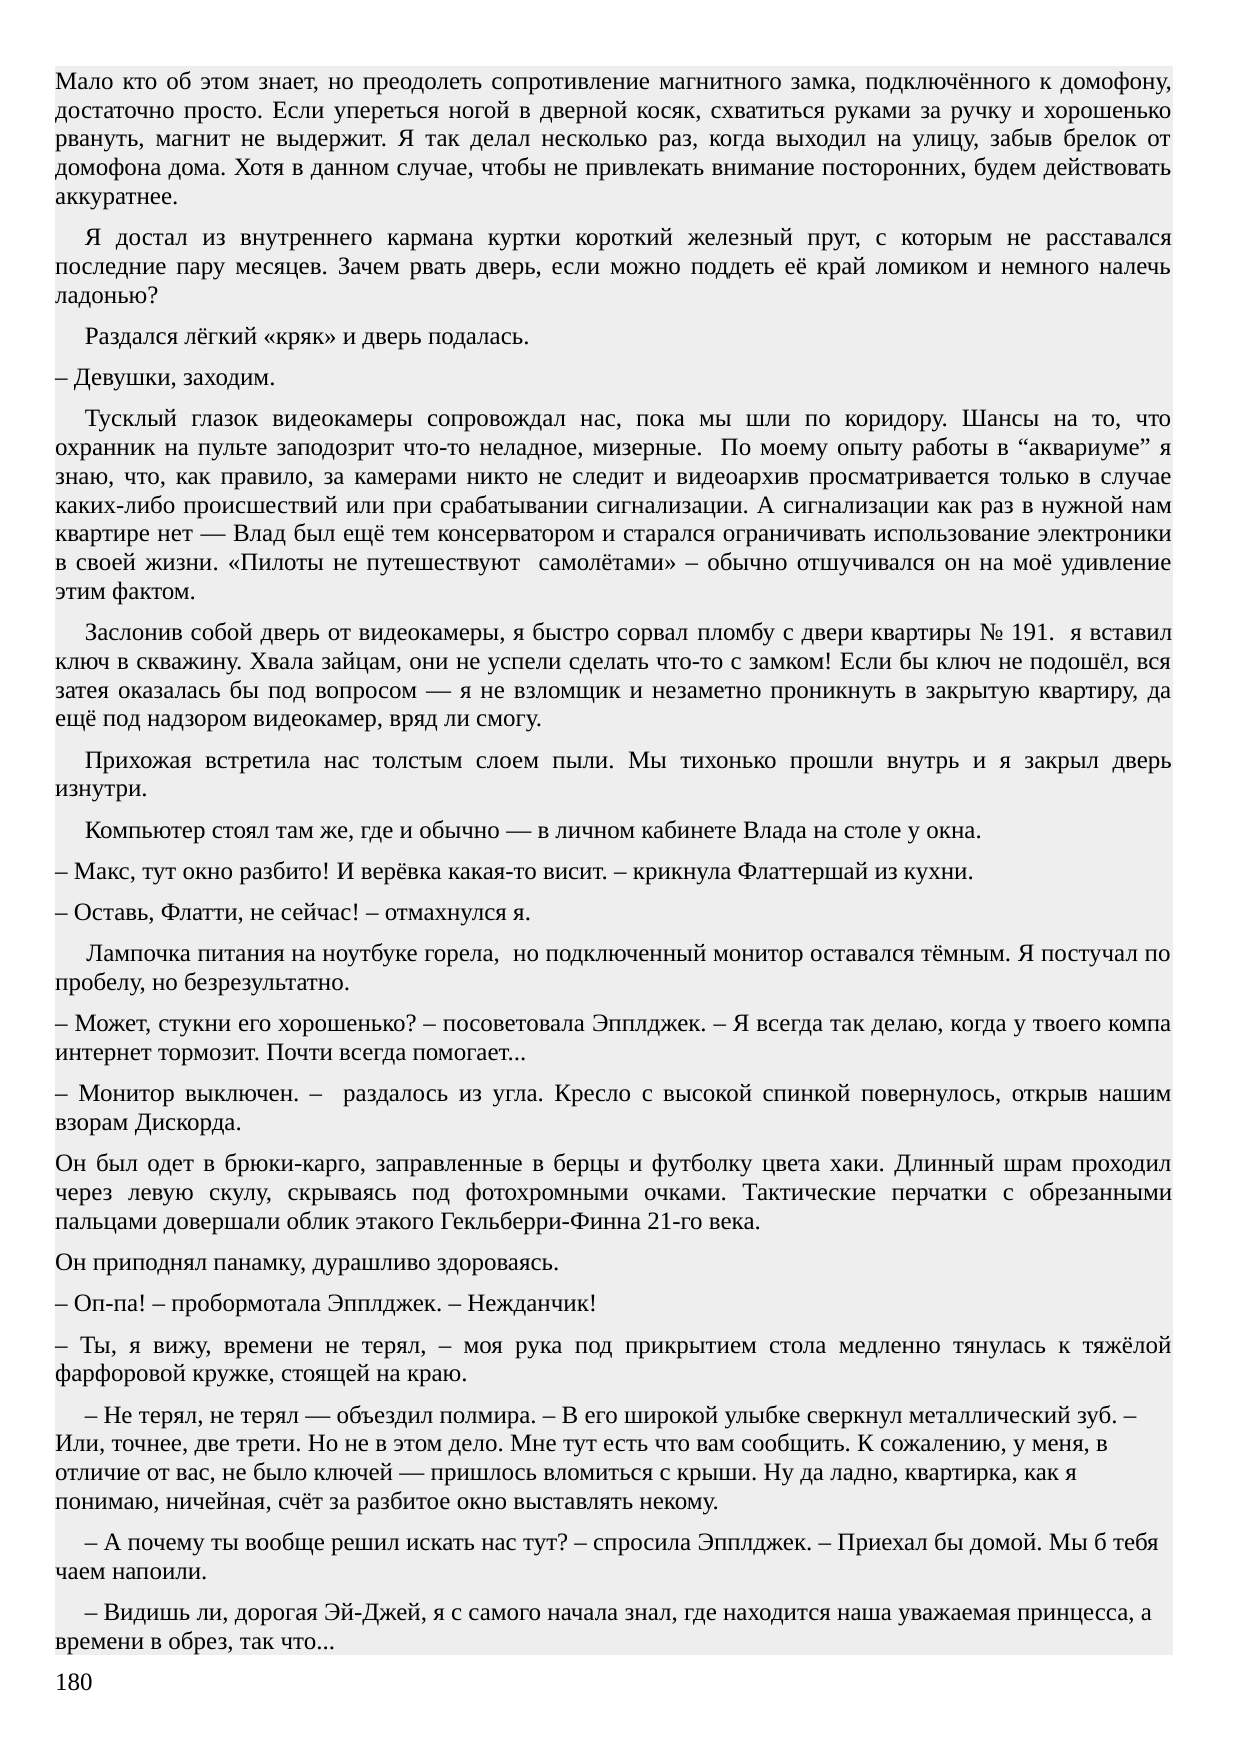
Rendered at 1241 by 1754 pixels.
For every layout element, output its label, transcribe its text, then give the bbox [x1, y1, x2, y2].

text Компьютер стоял там же, где и обычно — в личном кабинете Влада на столе у окна. [55, 815, 1173, 843]
text – Видишь ли, дорогая Эй-Джей, я с самого начала знал, где находится наша уважаемая принцесса, а времени в обрез, так что... [55, 1597, 1173, 1655]
text – Оставь, Флатти, не сейчас! – отмахнулся я. [55, 897, 1173, 926]
text – Не терял, не терял — объездил полмира. – В его широкой улыбке сверкнул металлический зуб. – Или, точнее, две трети. Но не в этом дело. Мне тут есть что вам сообщить. К сожалению, у меня, в отличие от вас, не было ключей — пришлось вломиться с крыши. Ну да ладно, квартирка, как я понимаю, ничейная, счёт за разбитое окно выставлять некому. [55, 1400, 1173, 1515]
text – Макс, тут окно разбито! И верёвка какая-то висит. – крикнула Флаттершай из кухни. [55, 856, 1173, 885]
text Он был одет в брюки-карго, заправленные в берцы и футболку цвета хаки. Длинный шрам проходил через левую скулу, скрываясь под фотохромными очками. Тактические перчатки с обрезанными пальцами довершали облик этакого Гекльберри-Финна 21-го века. [55, 1148, 1173, 1235]
text – Монитор выключен. – раздалось из угла. Кресло с высокой спинкой повернулось, открыв нашим взорам Дискорда. [55, 1078, 1173, 1136]
text – Может, стукни его хорошенько? – посоветовала Эпплджек. – Я всегда так делаю, когда у твоего компа интернет тормозит. Почти всегда помогает... [55, 1008, 1173, 1066]
list Мало кто об этом знает, но преодолеть сопротивление магнитного замка, подключённого к домофону, достаточно просто. Если упереться ногой в дверной косяк, схватиться руками за ручку и хорошенько рвануть, магнит не выдержит. Я так делал несколько раз, когда выходил на улицу, забыв брелок от домофона дома. Хотя в данном случае, чтобы не привлекать внимание посторонних, будем действовать аккуратнее. [55, 66, 1173, 210]
text – Оп-па! – пробормотала Эпплджек. – Нежданчик! [55, 1288, 1173, 1317]
text – Девушки, заходим. [55, 362, 1173, 391]
text Прихожая встретила нас толстым слоем пыли. Мы тихонько прошли внутрь и я закрыл дверь изнутри. [55, 745, 1173, 802]
text Лампочка питания на ноутбуке горела, но подключенный монитор оставался тёмным. Я постучал по пробелу, но безрезультатно. [55, 938, 1173, 996]
text Я достал из внутреннего кармана куртки короткий железный прут, с которым не расставался последние пару месяцев. Зачем рвать дверь, если можно поддеть её край ломиком и немного налечь ладонью? [55, 222, 1173, 308]
text Заслонив собой дверь от видеокамеры, я быстро сорвал пломбу с двери квартиры № 191. я вставил ключ в скважину. Хвала зайцам, они не успели сделать что-то с замком! Если бы ключ не подошёл, вся затея оказалась бы под вопросом — я не взломщик и незаметно проникнуть в закрытую квартиру, да ещё под надзором видеокамер, вряд ли смогу. [55, 617, 1173, 732]
text – А почему ты вообще решил искать нас тут? – спросила Эпплджек. – Приехал бы домой. Мы б тебя чаем напоили. [55, 1527, 1173, 1585]
text Он приподнял панамку, дурашливо здороваясь. [55, 1247, 1173, 1276]
text – Ты, я вижу, времени не терял, – моя рука под прикрытием стола медленно тянулась к тяжёлой фарфоровой кружке, стоящей на краю. [55, 1330, 1173, 1387]
text Тусклый глазок видеокамеры сопровождал нас, пока мы шли по коридору. Шансы на то, что охранник на пульте заподозрит что-то неладное, мизерные. По моему опыту работы в “аквариуме” я знаю, что, как правило, за камерами никто не следит и видеоархив просматривается только в случае каких-либо происшествий или при срабатывании сигнализации. А сигнализации как раз в нужной нам квартире нет — Влад был ещё тем консерватором и старался ограничивать использование электроники в своей жизни. «Пилоты не путешествуют самолётами» – обычно отшучивался он на моё удивление этим фактом. [55, 403, 1173, 605]
text Раздался лёгкий «кряк» и дверь подалась. [55, 321, 1173, 350]
